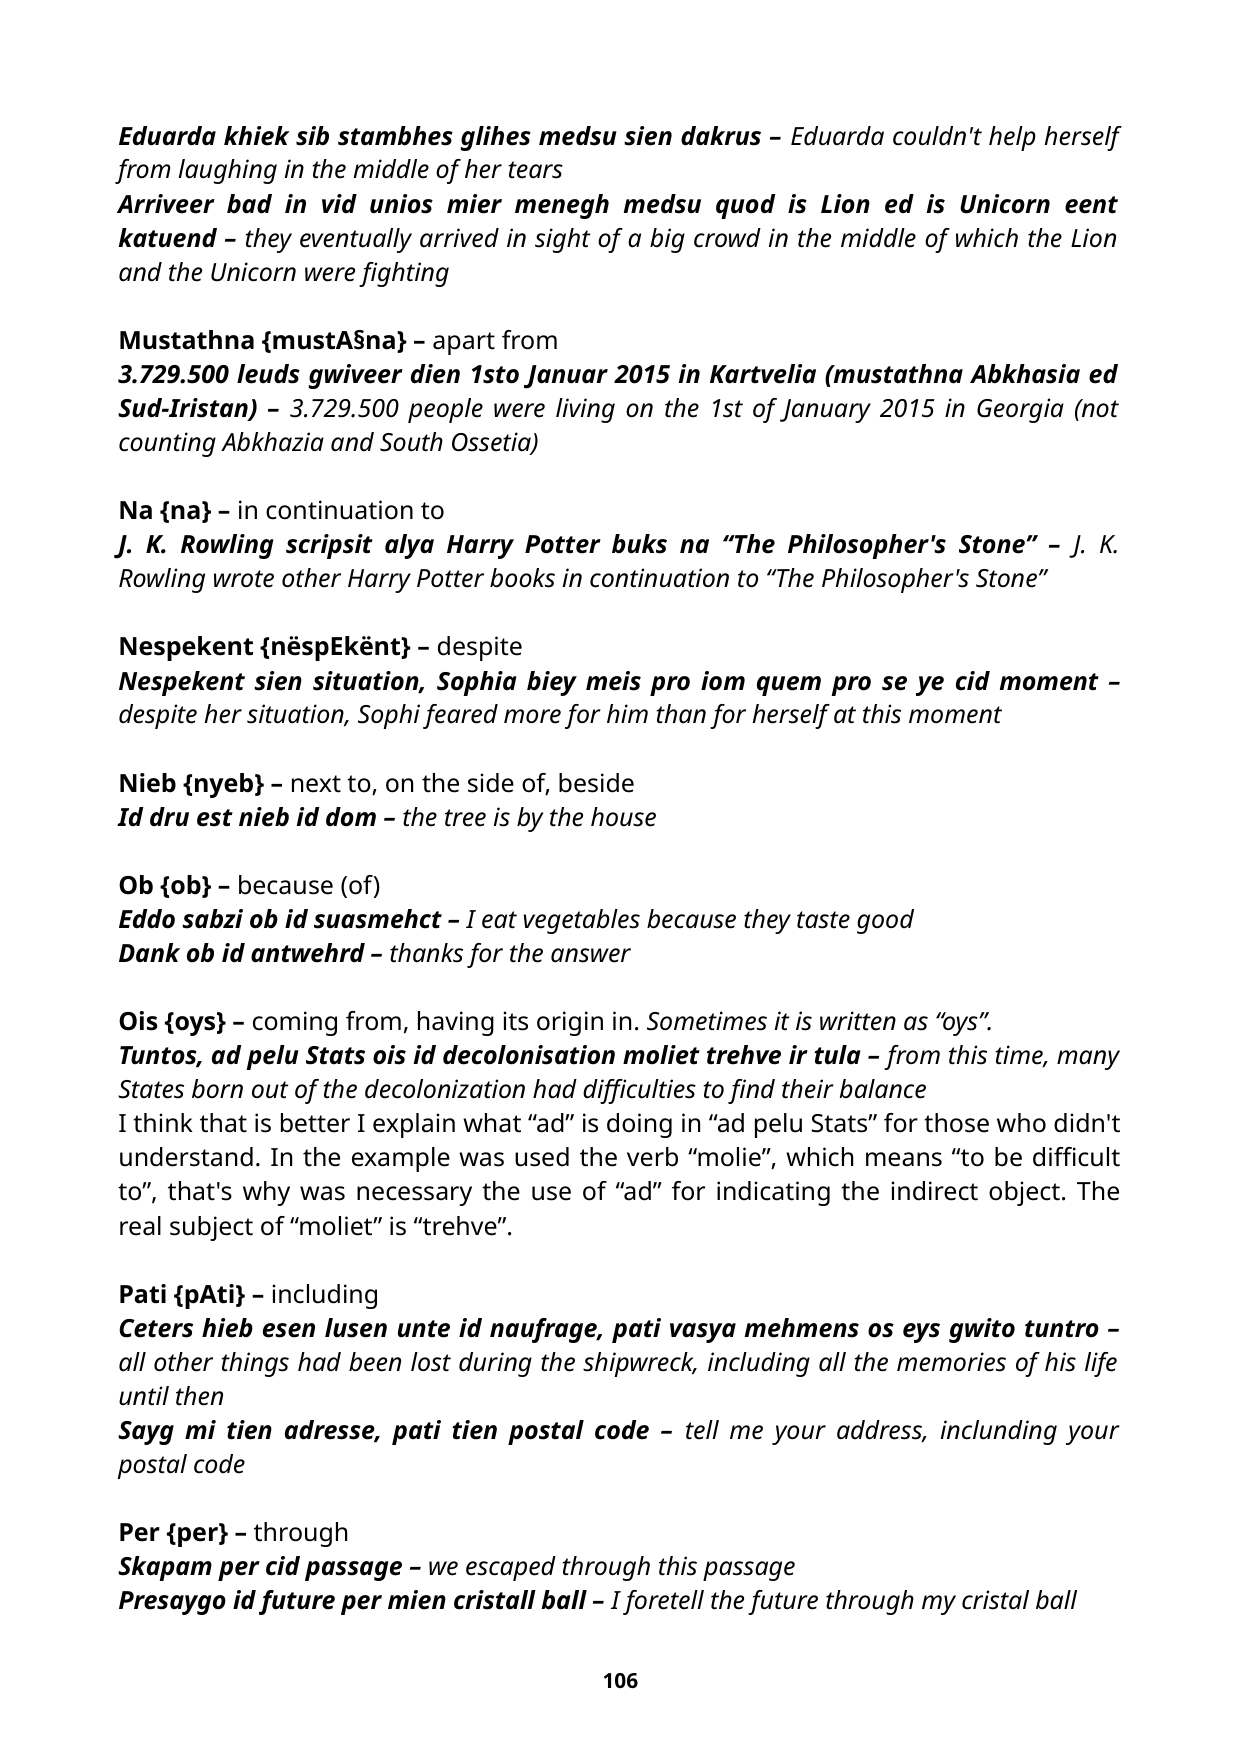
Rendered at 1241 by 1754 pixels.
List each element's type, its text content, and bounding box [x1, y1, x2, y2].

text Ois {oys} – coming from, having its origin in. Sometimes it is written as “oys”. [118, 1004, 1122, 1038]
text Nieb {nyeb} – next to, on the side of, beside [118, 765, 1122, 799]
text Nespekent sien situation, Sophia biey meis pro iom quem pro se ye cid moment – despite her situation, Sophi feared more for him than for herself at this moment [118, 663, 1122, 731]
text Ob {ob} – because (of) [118, 867, 1122, 902]
text 3.729.500 leuds gwiveer dien 1sto Januar 2015 in Kartvelia (mustathna Abkhasia ed Sud-Iristan) – 3.729.500 people were living on the 1st of January 2015 in Georgia (not counting Abkhazia and South Ossetia) [118, 357, 1122, 459]
text Arriveer bad in vid unios mier menegh medsu quod is Lion ed is Unicorn eent katuend – they eventually arrived in sight of a big crowd in the middle of which the Lion and the Unicorn were fighting [118, 186, 1122, 288]
text Per {per} – through [118, 1515, 1122, 1549]
text Tuntos, ad pelu Stats ois id decolonisation moliet trehve ir tula – from this time, many States born out of the decolonization had difficulties to find their balance [118, 1038, 1122, 1106]
text Eduarda khiek sib stambhes glihes medsu sien dakrus – Eduarda couldn't help herself from laughing in the middle of her tears [118, 118, 1122, 186]
text J. K. Rowling scripsit alya Harry Potter buks na “The Philosopher's Stone” – J. K. Rowling wrote other Harry Potter books in continuation to “The Philosopher's Stone” [118, 527, 1122, 595]
text Nespekent {nëspEkënt} – despite [118, 629, 1122, 663]
text I think that is better I explain what “ad” is doing in “ad pelu Stats” for those who didn't understand. In the example was used the verb “molie”, which means “to be difficult to”, that's why was necessary the use of “ad” for indicating the indirect object. The real subject of “moliet” is “trehve”. [118, 1106, 1122, 1242]
text Pati {pAti} – including [118, 1276, 1122, 1310]
text Ceters hieb esen lusen unte id naufrage, pati vasya mehmens os eys gwito tuntro – all other things had been lost during the shipwreck, including all the memories of his life until then [118, 1310, 1122, 1412]
text Eddo sabzi ob id suasmehct – I eat vegetables because they taste good [118, 902, 1122, 936]
text Skapam per cid passage – we escaped through this passage [118, 1549, 1122, 1583]
text Id dru est nieb id dom – the tree is by the house [118, 799, 1122, 833]
text Mustathna {mustA§na} – apart from [118, 322, 1122, 357]
text Sayg mi tien adresse, pati tien postal code – tell me your address, inclunding your postal code [118, 1412, 1122, 1481]
text Presaygo id future per mien cristall ball – I foretell the future through my cristal ball [118, 1583, 1122, 1617]
text Dank ob id antwehrd – thanks for the answer [118, 936, 1122, 970]
text Na {na} – in continuation to [118, 493, 1122, 527]
